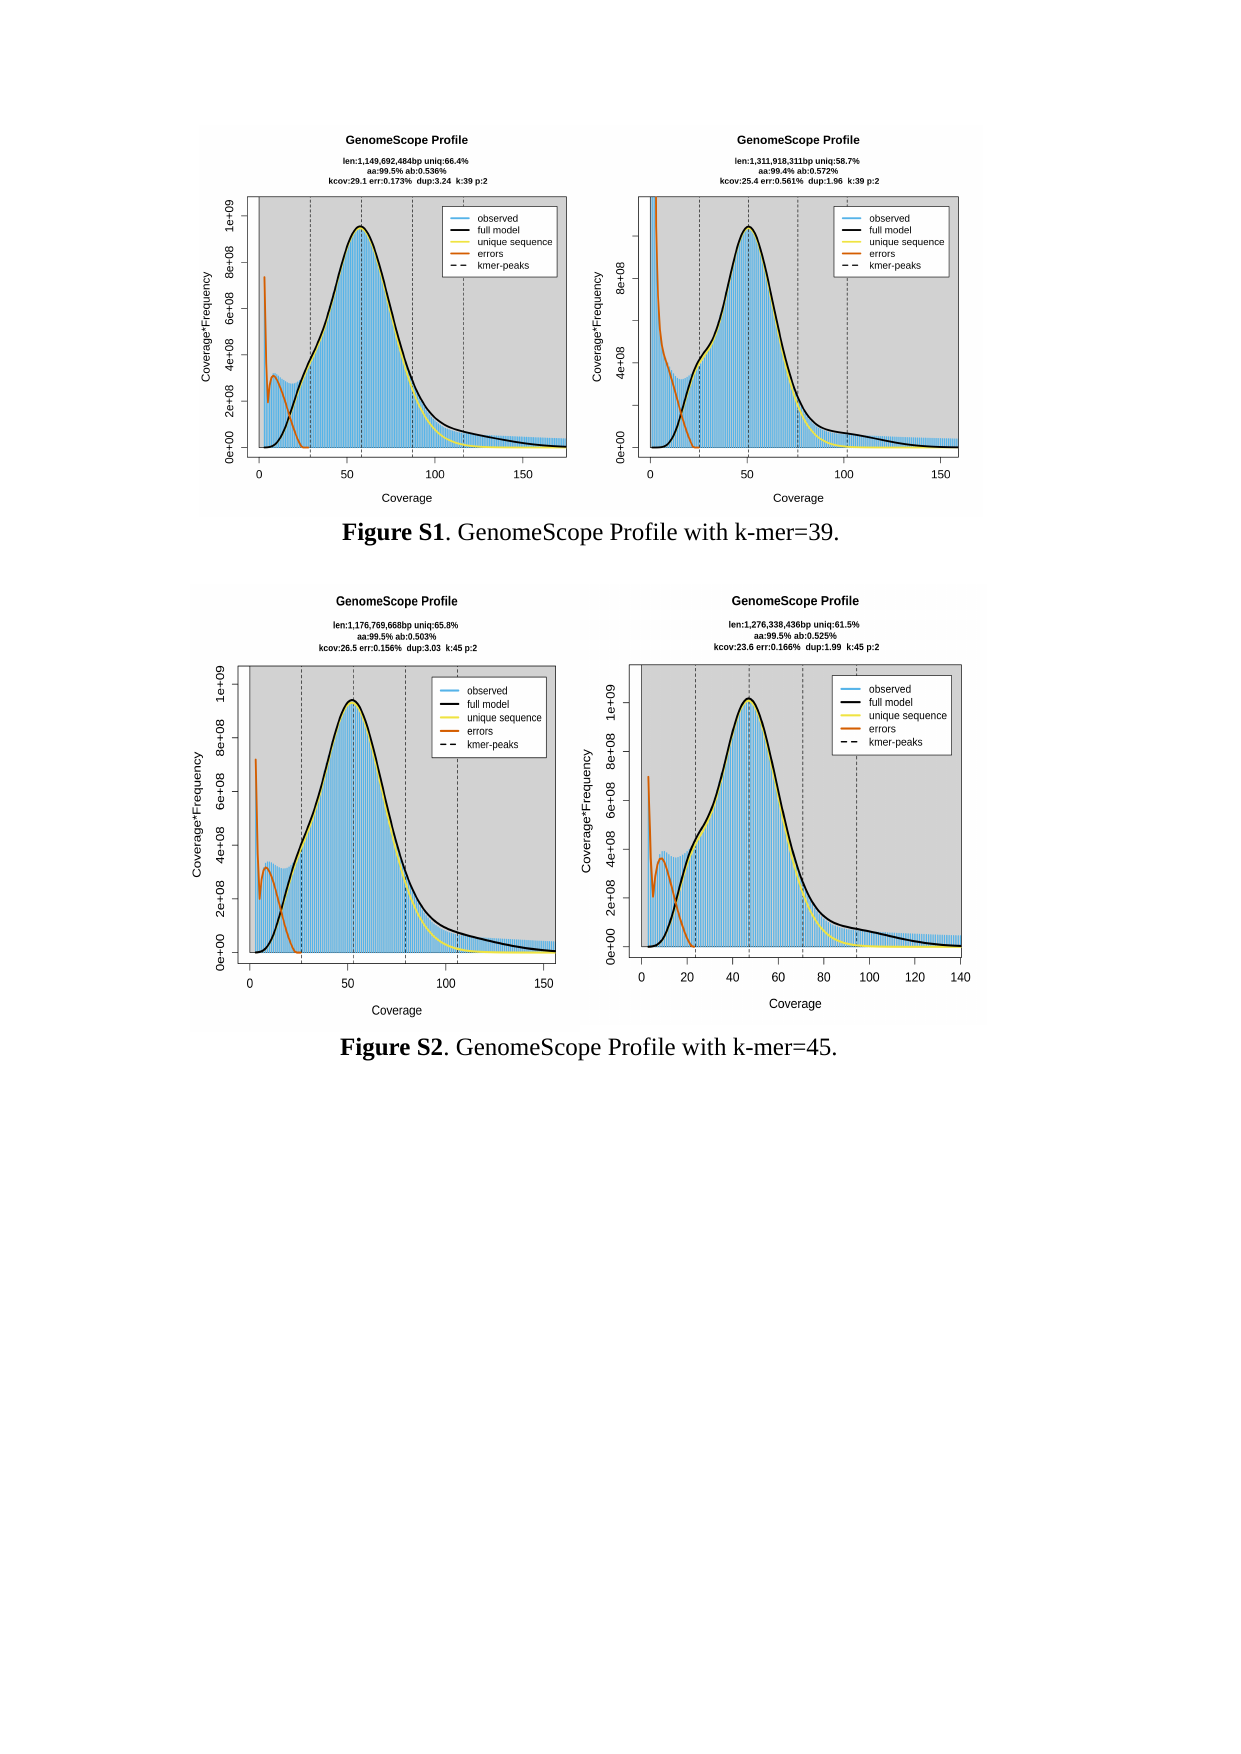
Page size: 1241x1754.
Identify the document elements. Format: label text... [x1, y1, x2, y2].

text Figure S2. GenomeScope Profile with k-mer=45. [133, 1032, 1044, 1061]
text Figure S1. GenomeScope Profile with k-mer=39. [133, 517, 1048, 546]
